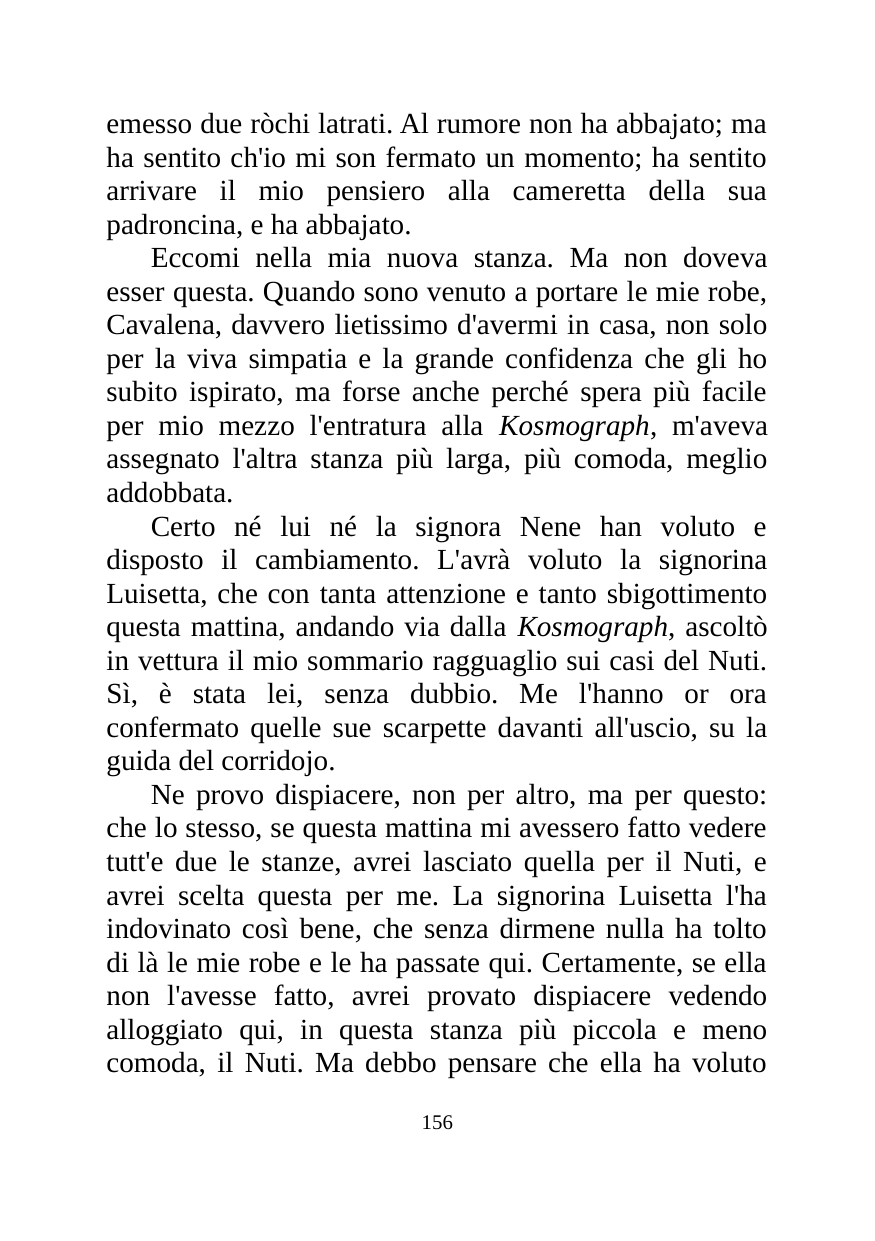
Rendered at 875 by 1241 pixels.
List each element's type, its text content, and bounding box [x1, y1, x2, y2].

text Eccomi nella mia nuova stanza. Ma non doveva esser questa. Quando sono venuto a portare le mie robe, Cavalena, davvero lietissimo d'avermi in casa, non solo per la viva simpatia e la grande confidenza che gli ho subito ispirato, ma forse anche perché spera più facile per mio mezzo l'entratura alla Kosmograph, m'aveva assegnato l'altra stanza più larga, più comoda, meglio addobbata. [106, 240, 768, 509]
text Ne provo dispiacere, non per altro, ma per questo: che lo stesso, se questa mattina mi avessero fatto vedere tutt'e due le stanze, avrei lasciato quella per il Nuti, e avrei scelta questa per me. La signorina Luisetta l'ha indovinato così bene, che senza dirmene nulla ha tolto di là le mie robe e le ha passate qui. Certamente, se ella non l'avesse fatto, avrei provato dispiacere vedendo alloggiato qui, in questa stanza più piccola e meno comoda, il Nuti. Ma debbo pensare che ella ha voluto [106, 777, 768, 1079]
text emesso due ròchi latrati. Al rumore non ha abbajato; ma ha sentito ch'io mi son fermato un momento; ha sentito arrivare il mio pensiero alla cameretta della sua padroncina, e ha abbajato. [106, 106, 768, 240]
text Certo né lui né la signora Nene han voluto e disposto il cambiamento. L'avrà voluto la signorina Luisetta, che con tanta attenzione e tanto sbigottimento questa mattina, andando via dalla Kosmograph, ascoltò in vettura il mio sommario ragguaglio sui casi del Nuti. Sì, è stata lei, senza dubbio. Me l'hanno or ora confermato quelle sue scarpette davanti all'uscio, su la guida del corridojo. [106, 509, 768, 777]
